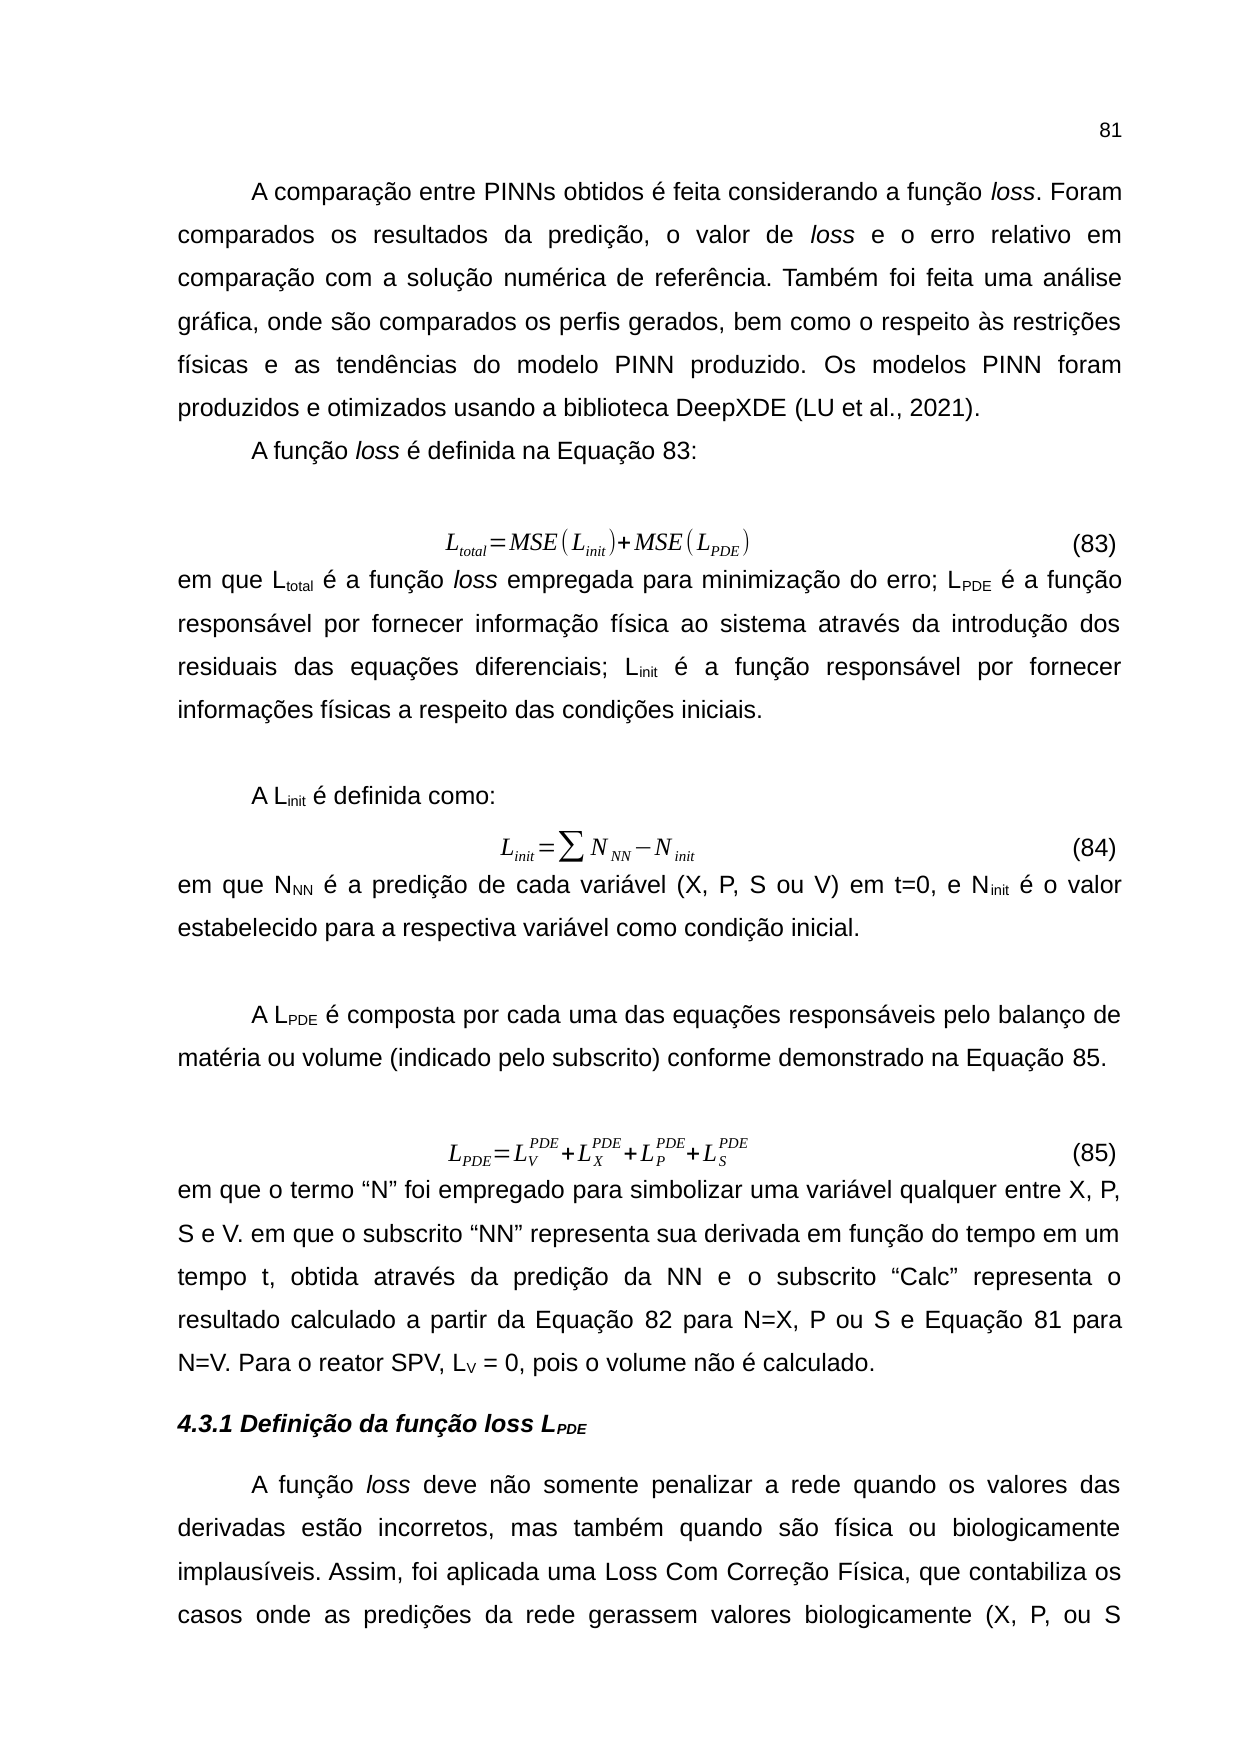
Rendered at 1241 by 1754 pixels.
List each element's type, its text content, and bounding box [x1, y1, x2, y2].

table_header (83) [1017, 522, 1122, 566]
text A comparação entre PINNs obtidos é feita considerando a função loss. Foram comparados os resultados da predição, o valor de loss e o erro relativo em comparação com a solução numérica de referência. Também foi feita uma análise gráfica, onde são comparados os perfis gerados, bem como o respeito às restrições físicas e as tendências do modelo PINN produzido. Os modelos PINN foram produzidos e otimizados usando a biblioteca DeepXDE (LU et al., 2021). [177, 177, 1122, 421]
text A função loss é definida na Equação 83: [177, 436, 1122, 464]
table_header (85) [1017, 1129, 1122, 1175]
text A função loss deve não somente penalizar a rede quando os valores das derivadas estão incorretos, mas também quando são física ou biologicamente implausíveis. Assim, foi aplicada uma Loss Com Correção Física, que contabiliza os casos onde as predições da rede gerassem valores biologicamente (X, P, ou S [177, 1470, 1122, 1628]
text A LPDE é composta por cada uma das equações responsáveis pelo balanço de matéria ou volume (indicado pelo subscrito) conforme demonstrado na Equação 85. [177, 1000, 1122, 1072]
table_header [177, 1129, 1017, 1175]
table_header (84) [1017, 824, 1122, 870]
subtitle Definição da função loss LPDE [177, 1409, 1122, 1438]
text em que o termo “N” foi empregado para simbolizar uma variável qualquer entre X, P, S e V. em que o subscrito “NN” representa sua derivada em função do tempo em um tempo t, obtida através da predição da NN e o subscrito “Calc” representa o resultado calculado a partir da Equação 82 para N=X, P ou S e Equação 81 para N=V. Para o reator SPV, LV = 0, pois o volume não é calculado. [177, 1175, 1122, 1377]
text A Linit é definida como: [177, 781, 1122, 810]
text em que NNN é a predição de cada variável (X, P, S ou V) em t=0, e Ninit é o valor estabelecido para a respectiva variável como condição inicial. [177, 870, 1122, 942]
table_header [177, 522, 1017, 566]
table_header [177, 824, 1017, 870]
text em que Ltotal é a função loss empregada para minimização do erro; LPDE é a função responsável por fornecer informação física ao sistema através da introdução dos residuais das equações diferenciais; Linit é a função responsável por fornecer informações físicas a respeito das condições iniciais. [177, 566, 1122, 724]
